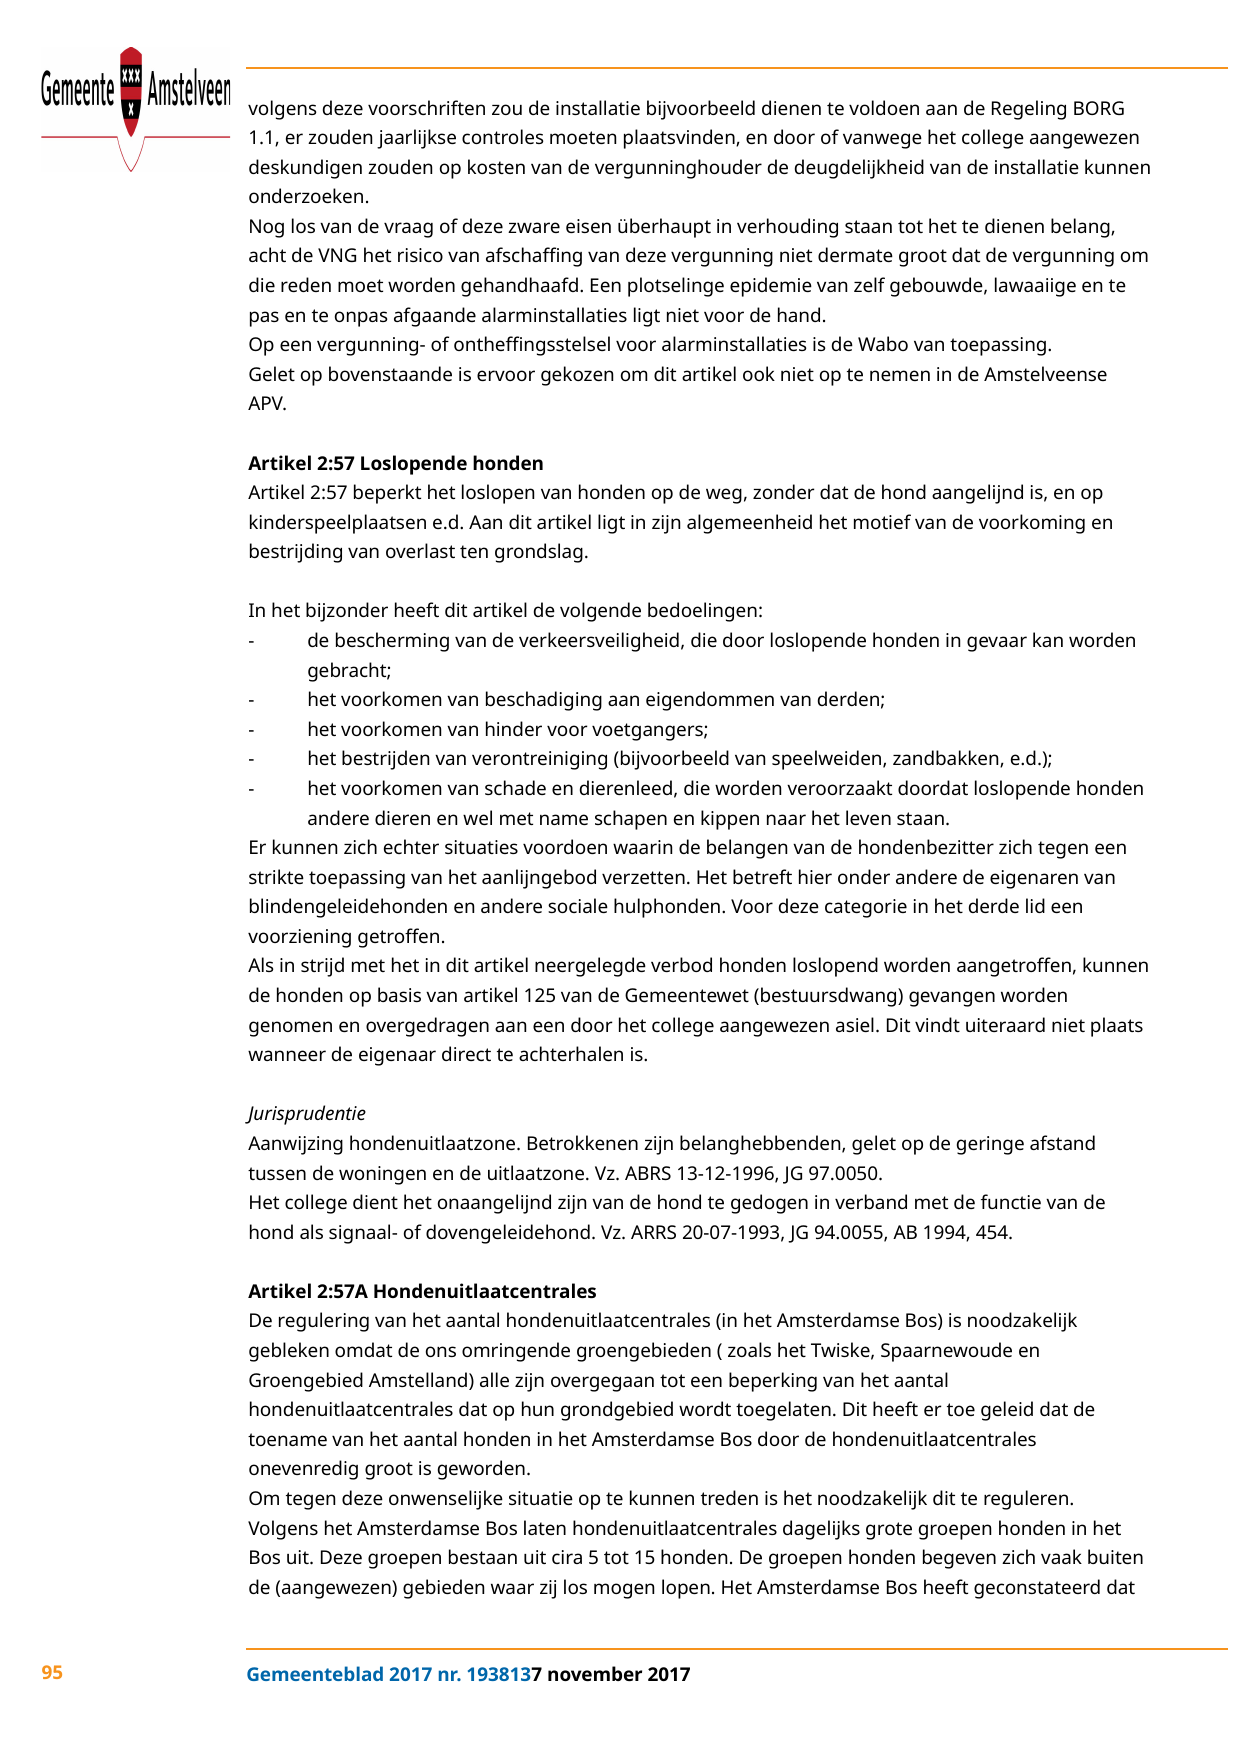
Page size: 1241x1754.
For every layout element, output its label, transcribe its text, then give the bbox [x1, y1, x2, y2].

text Artikel 2:57 beperkt het loslopen van honden op de weg, zonder dat de hond aangelijnd is, en op kinderspeelplaatsen e.d. Aan dit artikel ligt in zijn algemeenheid het motief van de voorkoming en bestrijding van overlast ten grondslag. [248, 479, 1152, 564]
text Artikel 2:57A Hondenuitlaatcentrales [248, 1278, 1152, 1304]
text Er kunnen zich echter situaties voordoen waarin de belangen van de hondenbezitter zich tegen een strikte toepassing van het aanlijngebod verzetten. Het betreft hier onder andere de eigenaren van blindengeleidehonden en andere sociale hulphonden. Voor deze categorie in het derde lid een voorziening getroffen. [248, 834, 1152, 949]
text Artikel 2:57 Loslopende honden [248, 450, 1152, 476]
text Op een vergunning- of ontheffingsstelsel voor alarminstallaties is de Wabo van toepassing. [248, 331, 1152, 357]
list het voorkomen van beschadiging aan eigendommen van derden; [248, 686, 1152, 712]
picture [41, 47, 231, 172]
text Nog los van de vraag of deze zware eisen überhaupt in verhouding staan tot het te dienen belang, acht de VNG het risico van afschaffing van deze vergunning niet dermate groot dat de vergunning om die reden moet worden gehandhaafd. Een plotselinge epidemie van zelf gebouwde, lawaaiige en te pas en te onpas afgaande alarminstallaties ligt niet voor de hand. [248, 213, 1152, 328]
text Gelet op bovenstaande is ervoor gekozen om dit artikel ook niet op te nemen in de Amstelveense APV. [248, 361, 1152, 416]
list het bestrijden van verontreiniging (bijvoorbeeld van speelweiden, zandbakken, e.d.); [248, 746, 1152, 771]
text Om tegen deze onwenselijke situatie op te kunnen treden is het noodzakelijk dit te reguleren. [248, 1485, 1152, 1511]
text Het college dient het onaangelijnd zijn van de hond te gedogen in verband met de functie van de hond als signaal- of dovengeleidehond. Vz. ARRS 20-07-1993, JG 94.0055, AB 1994, 454. [248, 1189, 1152, 1245]
list het voorkomen van schade en dierenleed, die worden veroorzaakt doordat loslopende honden andere dieren en wel met name schapen en kippen naar het leven staan. [248, 775, 1152, 831]
text volgens deze voorschriften zou de installatie bijvoorbeeld dienen te voldoen aan de Regeling BORG 1.1, er zouden jaarlijkse controles moeten plaatsvinden, en door of vanwege het college aangewezen deskundigen zouden op kosten van de vergunninghouder de deugdelijkheid van de installatie kunnen onderzoeken. [248, 95, 1152, 209]
text Volgens het Amsterdamse Bos laten hondenuitlaatcentrales dagelijks grote groepen honden in het Bos uit. Deze groepen bestaan uit cira 5 tot 15 honden. De groepen honden begeven zich vaak buiten de (aangewezen) gebieden waar zij los mogen lopen. Het Amsterdamse Bos heeft geconstateerd dat [248, 1515, 1152, 1600]
text De regulering van het aantal hondenuitlaatcentrales (in het Amsterdamse Bos) is noodzakelijk gebleken omdat de ons omringende groengebieden ( zoals het Twiske, Spaarnewoude en Groengebied Amstelland) alle zijn overgegaan tot een beperking van het aantal hondenuitlaatcentrales dat op hun grondgebied wordt toegelaten. Dit heeft er toe geleid dat de toename van het aantal honden in het Amsterdamse Bos door de hondenuitlaatcentrales onevenredig groot is geworden. [248, 1308, 1152, 1481]
text Jurisprudentie [248, 1101, 1152, 1126]
text Aanwijzing hondenuitlaatzone. Betrokkenen zijn belanghebbenden, gelet op de geringe afstand tussen de woningen en de uitlaatzone. Vz. ABRS 13-12-1996, JG 97.0050. [248, 1130, 1152, 1186]
text Als in strijd met het in dit artikel neergelegde verbod honden loslopend worden aangetroffen, kunnen de honden op basis van artikel 125 van de Gemeentewet (bestuursdwang) gevangen worden genomen en overgedragen aan een door het college aangewezen asiel. Dit vindt uiteraard niet plaats wanneer de eigenaar direct te achterhalen is. [248, 953, 1152, 1067]
list het voorkomen van hinder voor voetgangers; [248, 716, 1152, 742]
list de bescherming van de verkeersveiligheid, die door loslopende honden in gevaar kan worden gebracht; [248, 627, 1152, 683]
text In het bijzonder heeft dit artikel de volgende bedoelingen: [248, 598, 1152, 623]
